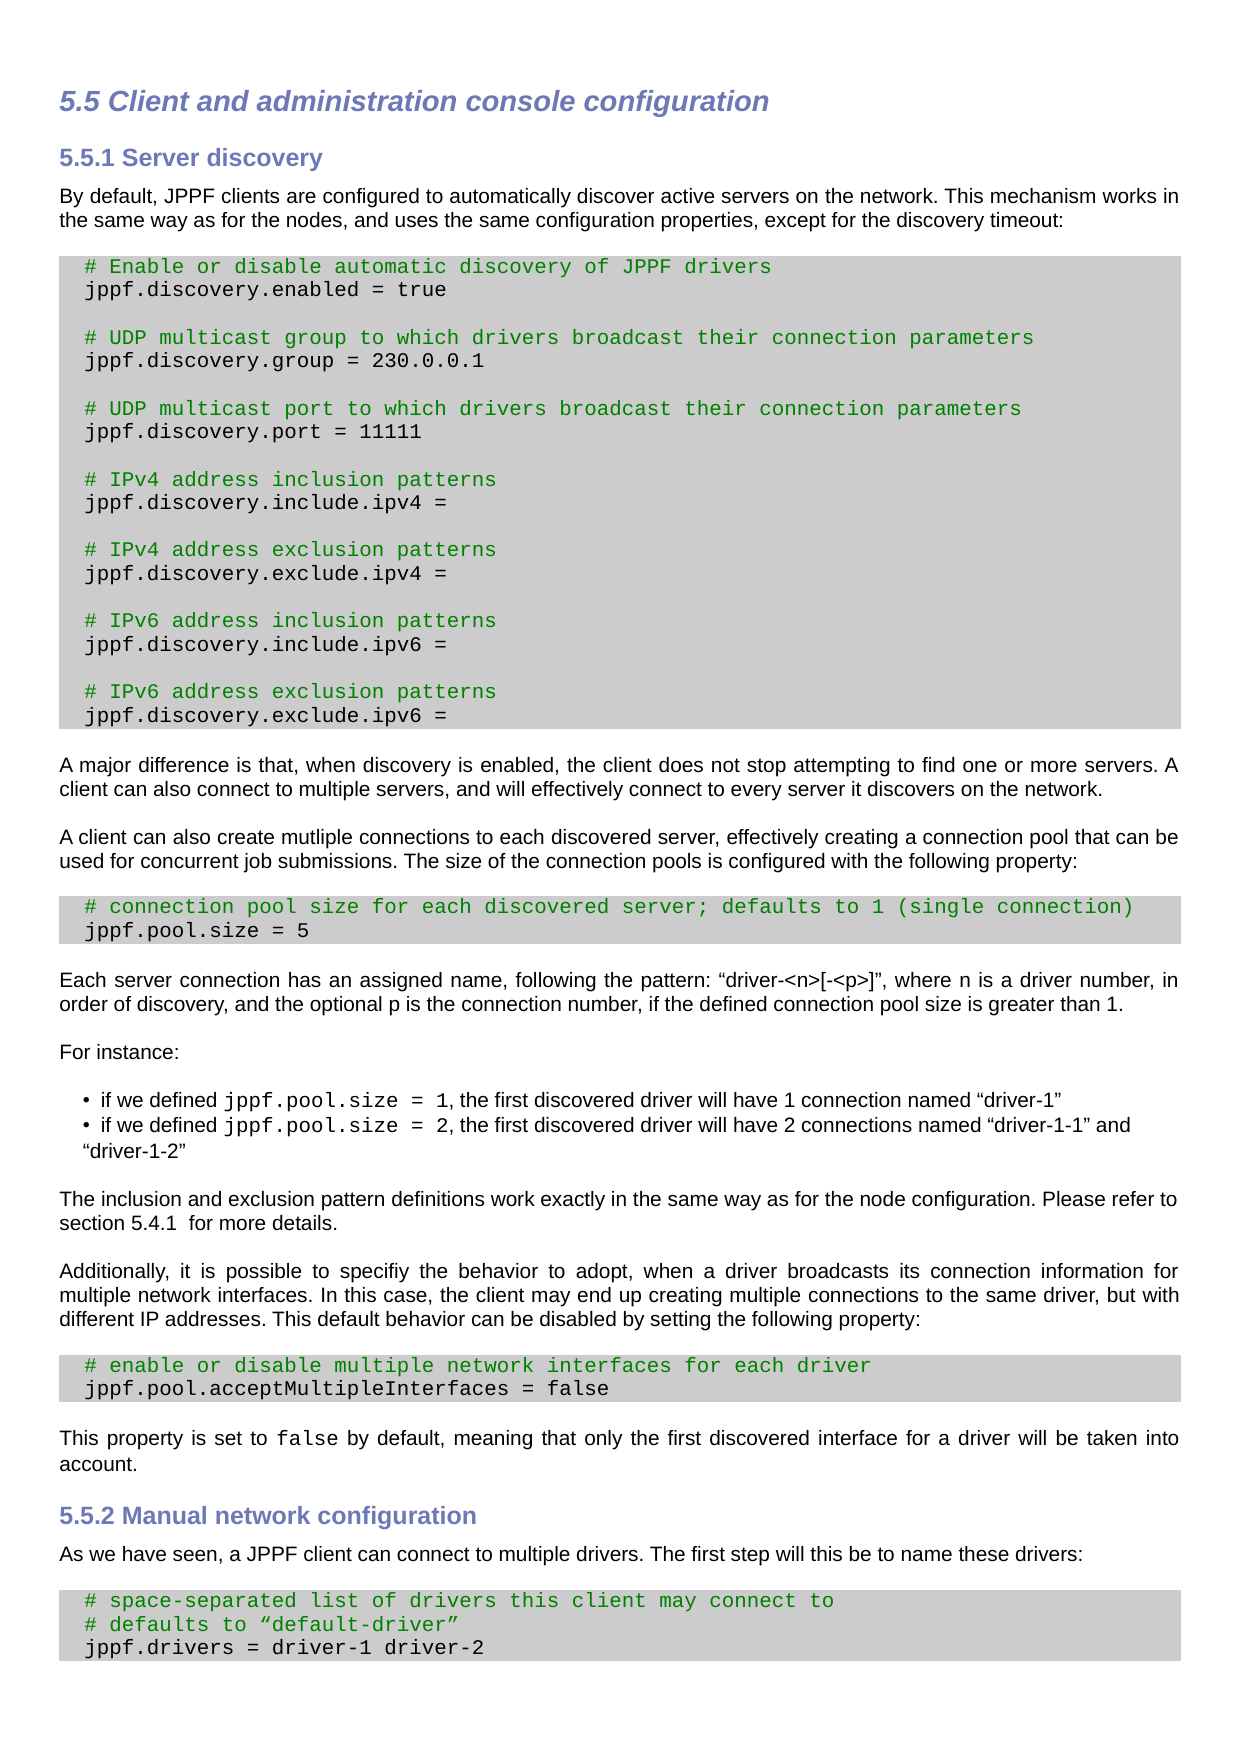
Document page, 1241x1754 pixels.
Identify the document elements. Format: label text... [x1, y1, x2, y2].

text For instance: [59, 1039, 1181, 1063]
subtitle Manual network configuration [59, 1501, 1181, 1529]
text # UDP multicast group to which drivers broadcast their connection parameters jppf.discovery.group = 230.0.0.1 [59, 327, 1181, 398]
text As we have seen, a JPPF client can connect to multiple drivers. The first step will this be to name these drivers: [59, 1542, 1181, 1566]
text # Enable or disable automatic discovery of JPPF drivers jppf.discovery.enabled = true [59, 256, 1181, 303]
text By default, JPPF clients are configured to automatically discover active servers on the network. This mechanism works in the same way as for the nodes, and uses the same configuration properties, except for the discovery timeout: [59, 184, 1181, 232]
list if we defined jppf.pool.size = 2, the first discovered driver will have 2 connections named “driver-1-1” and “driver-1-2” [83, 1113, 1181, 1163]
text jppf.discovery.exclude.ipv6 = [59, 705, 1181, 729]
text jppf.discovery.include.ipv6 = [59, 634, 1181, 658]
text jppf.pool.size = 5 [59, 920, 1181, 944]
text # IPv4 address inclusion patterns [59, 468, 1181, 492]
text jppf.discovery.exclude.ipv4 = [59, 563, 1181, 587]
text # defaults to “default-driver” jppf.drivers = driver-1 driver-2 [59, 1613, 1181, 1661]
text jppf.pool.acceptMultipleInterfaces = false [59, 1378, 1181, 1402]
text Each server connection has an assigned name, following the pattern: “driver-<n>[-<p>]”, where n is a driver number, in order of discovery, and the optional p is the connection number, if the defined connection pool size is greater than 1. [59, 968, 1181, 1016]
text # connection pool size for each discovered server; defaults to 1 (single connection) [59, 896, 1181, 920]
text # space-separated list of drivers this client may connect to [59, 1590, 1181, 1613]
text The inclusion and exclusion pattern definitions work exactly in the same way as for the node configuration. Please refer to section 5.4.1 for more details. [59, 1187, 1181, 1235]
text # IPv4 address exclusion patterns [59, 539, 1181, 563]
subtitle Server discovery [59, 143, 1181, 171]
subtitle Client and administration console configuration [59, 84, 1181, 118]
text This property is set to false by default, meaning that only the first discovered interface for a driver will be taken into account. [59, 1426, 1181, 1476]
text # IPv6 address exclusion patterns [59, 681, 1181, 705]
text Additionally, it is possible to specifiy the behavior to adopt, when a driver broadcasts its connection information for multiple network interfaces. In this case, the client may end up creating multiple connections to the same driver, but with different IP addresses. This default behavior can be disabled by setting the following property: [59, 1259, 1181, 1331]
list if we defined jppf.pool.size = 1, the first discovered driver will have 1 connection named “driver-1” [83, 1087, 1181, 1113]
text # enable or disable multiple network interfaces for each driver [59, 1355, 1181, 1378]
text # UDP multicast port to which drivers broadcast their connection parameters jppf.discovery.port = 11111 [59, 398, 1181, 445]
text # IPv6 address inclusion patterns [59, 610, 1181, 634]
text jppf.discovery.include.ipv4 = [59, 492, 1181, 516]
text A major difference is that, when discovery is enabled, the client does not stop attempting to find one or more servers. A client can also connect to multiple servers, and will effectively connect to every server it discovers on the network. [59, 753, 1181, 801]
text A client can also create mutliple connections to each discovered server, effectively creating a connection pool that can be used for concurrent job submissions. The size of the connection pools is configured with the following property: [59, 824, 1181, 872]
